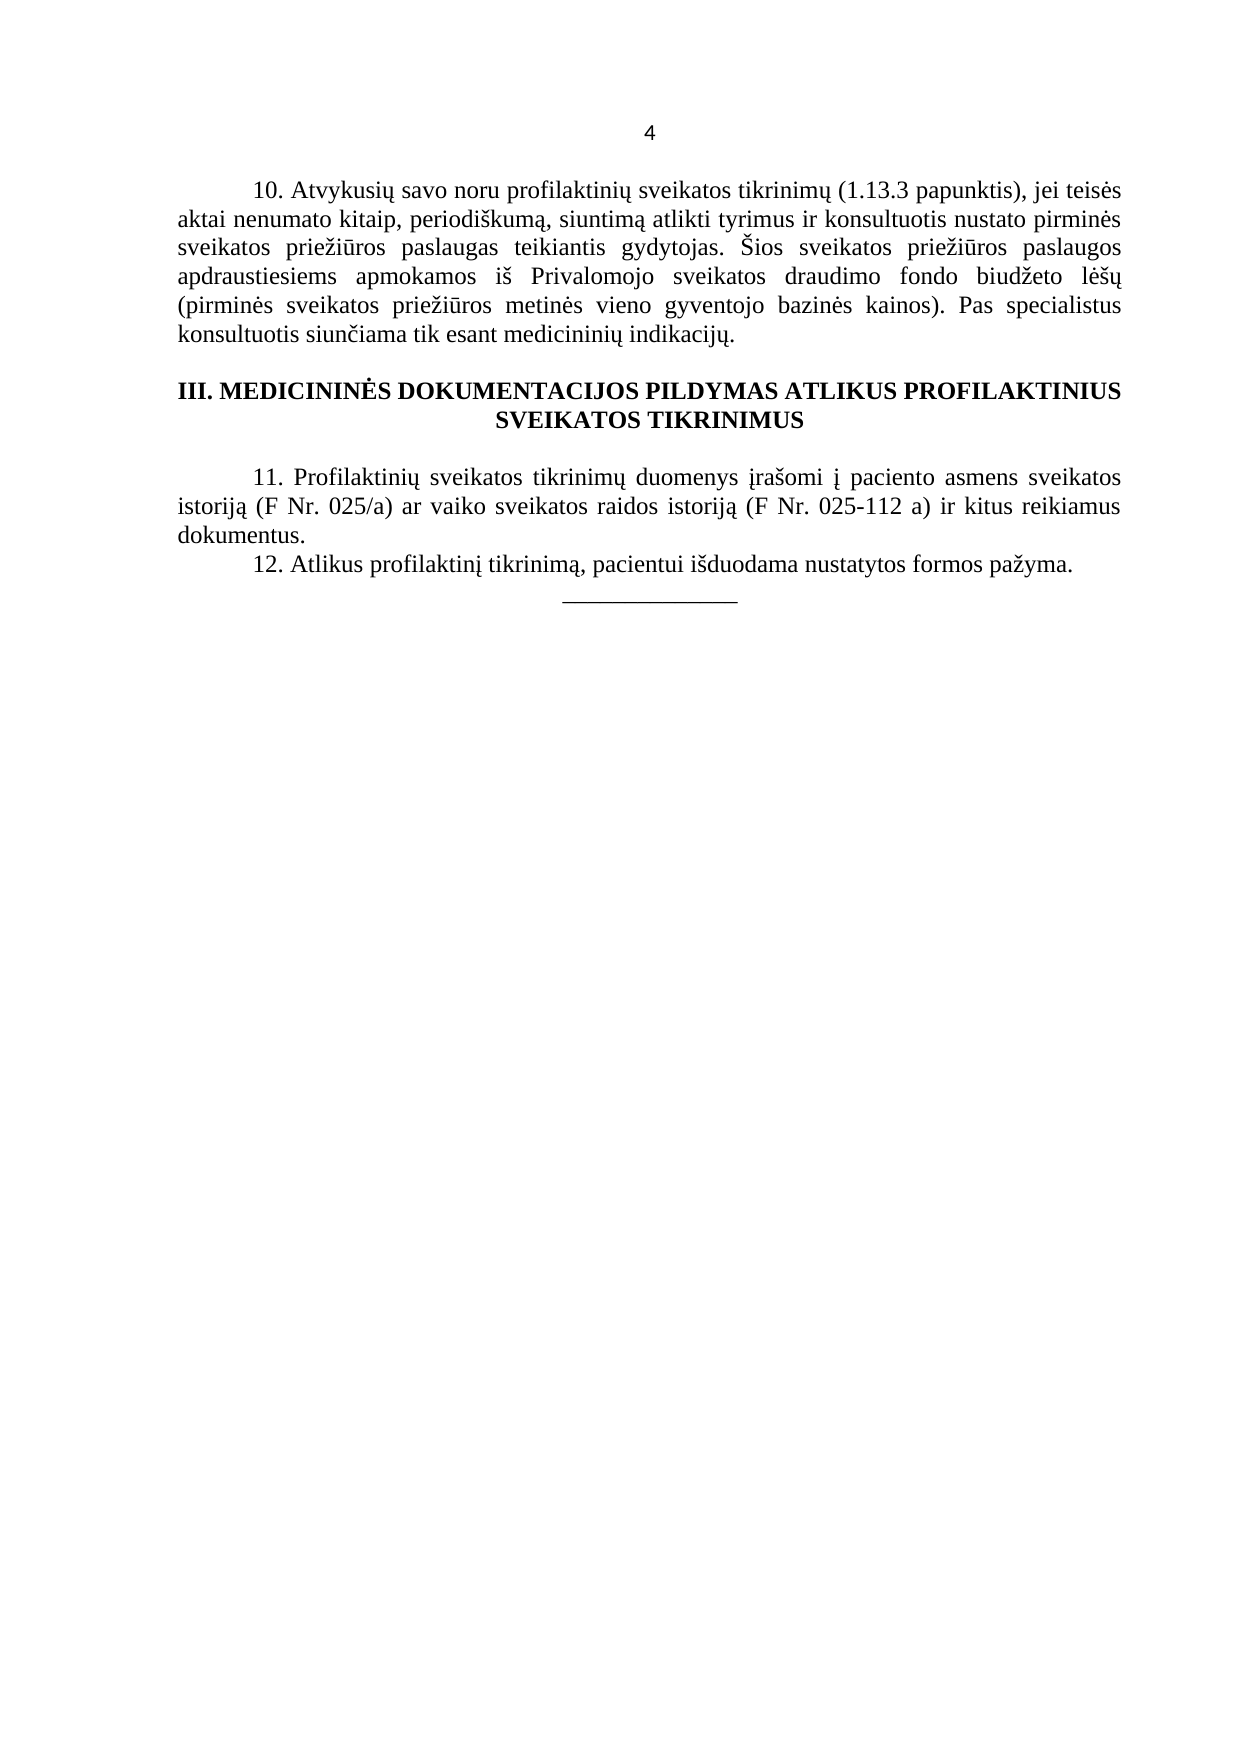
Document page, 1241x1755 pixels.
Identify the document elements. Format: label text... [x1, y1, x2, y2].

text 12. Atlikus profilaktinį tikrinimą, pacientui išduodama nustatytos formos pažyma. [177, 549, 1122, 577]
text III. MEDICININĖS DOKUMENTACIJOS PILDYMAS ATLIKUS PROFILAKTINIUS SVEIKATOS TIKRINIMUS [177, 376, 1122, 434]
text 11. Profilaktinių sveikatos tikrinimų duomenys įrašomi į paciento asmens sveikatos istoriją (F Nr. 025/a) ar vaiko sveikatos raidos istoriją (F Nr. 025-112 a) ir kitus reikiamus dokumentus. [177, 462, 1122, 549]
text ______________ [177, 577, 1122, 606]
text 10. Atvykusių savo noru profilaktinių sveikatos tikrinimų (1.13.3 papunktis), jei teisės aktai nenumato kitaip, periodiškumą, siuntimą atlikti tyrimus ir konsultuotis nustato pirminės sveikatos priežiūros paslaugas teikiantis gydytojas. Šios sveikatos priežiūros paslaugos apdraustiesiems apmokamos iš Privalomojo sveikatos draudimo fondo biudžeto lėšų (pirminės sveikatos priežiūros metinės vieno gyventojo bazinės kainos). Pas specialistus konsultuotis siunčiama tik esant medicininių indikacijų. [177, 175, 1122, 347]
